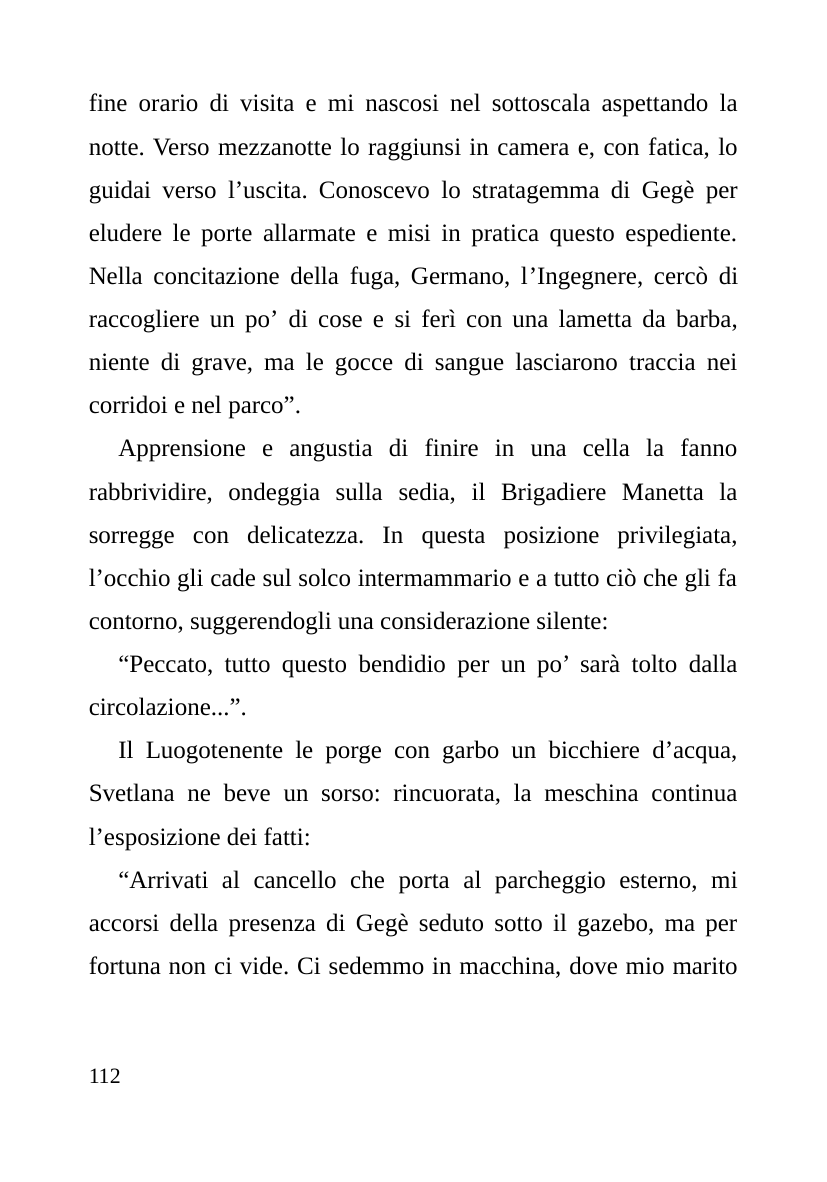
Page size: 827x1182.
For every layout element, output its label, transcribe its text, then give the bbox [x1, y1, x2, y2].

text fine orario di visita e mi nascosi nel sottoscala aspettando la notte. Verso mezzanotte lo raggiunsi in camera e, con fatica, lo guidai verso l’uscita. Conoscevo lo stratagemma di Gegè per eludere le porte allarmate e misi in pratica questo espediente. Nella concitazione della fuga, Germano, l’Ingegnere, cercò di raccogliere un po’ di cose e si ferì con una lametta da barba, niente di grave, ma le gocce di sangue lasciarono traccia nei corridoi e nel parco”. [88, 88, 738, 419]
text Apprensione e angustia di finire in una cella la fanno rabbrividire, ondeggia sulla sedia, il Brigadiere Manetta la sorregge con delicatezza. In questa posizione privilegiata, l’occhio gli cade sul solco intermammario e a tutto ciò che gli fa contorno, suggerendogli una considerazione silente: [88, 433, 738, 635]
text Il Luogotenente le porge con garbo un bicchiere d’acqua, Svetlana ne beve un sorso: rincuorata, la meschina continua l’esposizione dei fatti: [88, 735, 738, 850]
text “Arrivati al cancello che porta al parcheggio esterno, mi accorsi della presenza di Gegè seduto sotto il gazebo, ma per fortuna non ci vide. Ci sedemmo in macchina, dove mio marito [88, 865, 738, 980]
text “Peccato, tutto questo bendidio per un po’ sarà tolto dalla circolazione...”. [88, 649, 738, 721]
